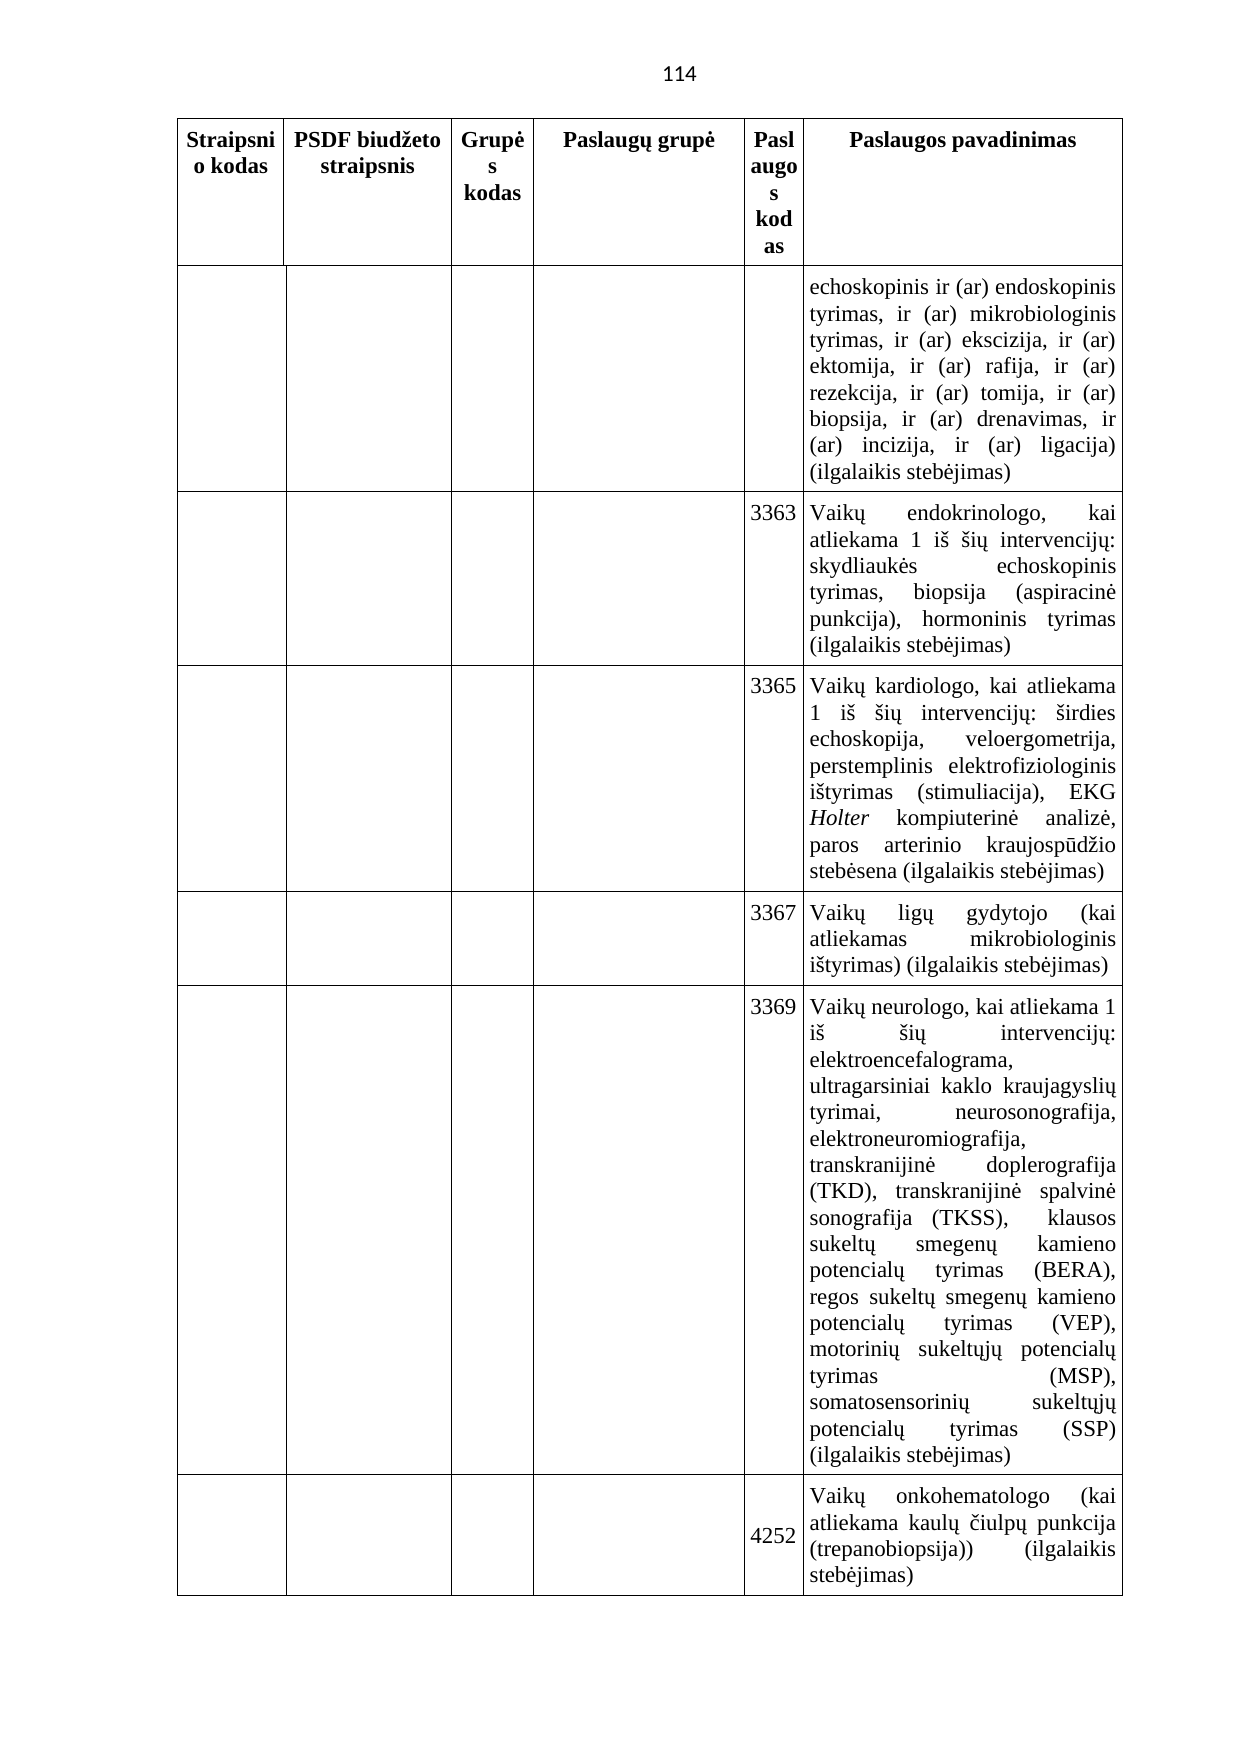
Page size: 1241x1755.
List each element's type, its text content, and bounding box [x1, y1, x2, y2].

table_cell [452, 266, 533, 491]
table_cell [178, 492, 286, 664]
table_cell [178, 666, 286, 891]
table_cell [178, 266, 286, 491]
table_cell [745, 266, 803, 491]
table_header Paslaugos pavadinimas [804, 119, 1122, 265]
table_cell [287, 266, 451, 491]
table_cell [287, 892, 451, 985]
table_cell Vaikų ligų gydytojo (kai atliekamas mikrobiologinis ištyrimas) (ilgalaikis stebėjimas) [804, 892, 1122, 985]
table_cell [534, 892, 744, 985]
table_cell [534, 266, 744, 491]
table_cell Vaikų kardiologo, kai atliekama 1 iš šių intervencijų: širdies echoskopija, veloergometrija, perstemplinis elektrofiziologinis ištyrimas (stimuliacija), EKG Holter kompiuterinė analizė, paros arterinio kraujospūdžio stebėsena (ilgalaikis stebėjimas) [804, 666, 1122, 891]
table_header Paslaugos kodas [745, 119, 803, 265]
table_cell Vaikų onkohematologo (kai atliekama kaulų čiulpų punkcija (trepanobiopsija)) (ilgalaikis stebėjimas) [804, 1475, 1122, 1595]
table_cell [452, 1475, 533, 1595]
table_header Straipsnio kodas [178, 119, 283, 265]
table_cell 4252 [745, 1475, 803, 1595]
table_cell [452, 986, 533, 1474]
table_header PSDF biudžeto straipsnis [284, 119, 451, 265]
table_cell [534, 666, 744, 891]
table_cell echoskopinis ir (ar) endoskopinis tyrimas, ir (ar) mikrobiologinis tyrimas, ir (ar) ekscizija, ir (ar) ektomija, ir (ar) rafija, ir (ar) rezekcija, ir (ar) tomija, ir (ar) biopsija, ir (ar) drenavimas, ir (ar) incizija, ir (ar) ligacija) (ilgalaikis stebėjimas) [804, 266, 1122, 491]
table_header Grupės kodas [452, 119, 533, 265]
table_header Paslaugų grupė [534, 119, 744, 265]
table_cell [287, 1475, 451, 1595]
table_cell [534, 1475, 744, 1595]
table_cell [178, 986, 286, 1474]
table_cell 3363 [745, 492, 803, 664]
table_cell [452, 892, 533, 985]
table_cell [178, 892, 286, 985]
table_cell [534, 986, 744, 1474]
table_cell [287, 666, 451, 891]
table_cell [452, 666, 533, 891]
table_cell [178, 1475, 286, 1595]
table_cell Vaikų neurologo, kai atliekama 1 iš šių intervencijų: elektroencefalograma, ultragarsiniai kaklo kraujagyslių tyrimai, neurosonografija, elektroneuromiografija, transkranijinė doplerografija (TKD), transkranijinė spalvinė sonografija (TKSS), klausos sukeltų smegenų kamieno potencialų tyrimas (BERA), regos sukeltų smegenų kamieno potencialų tyrimas (VEP), motorinių sukeltųjų potencialų tyrimas (MSP), somatosensorinių sukeltųjų potencialų tyrimas (SSP) (ilgalaikis stebėjimas) [804, 986, 1122, 1474]
table_cell 3369 [745, 986, 803, 1474]
table_cell [287, 986, 451, 1474]
table_cell [287, 492, 451, 664]
table_cell Vaikų endokrinologo, kai atliekama 1 iš šių intervencijų: skydliaukės echoskopinis tyrimas, biopsija (aspiracinė punkcija), hormoninis tyrimas (ilgalaikis stebėjimas) [804, 492, 1122, 664]
table_cell 3367 [745, 892, 803, 985]
table_cell 3365 [745, 666, 803, 891]
table_cell [534, 492, 744, 664]
table_cell [452, 492, 533, 664]
